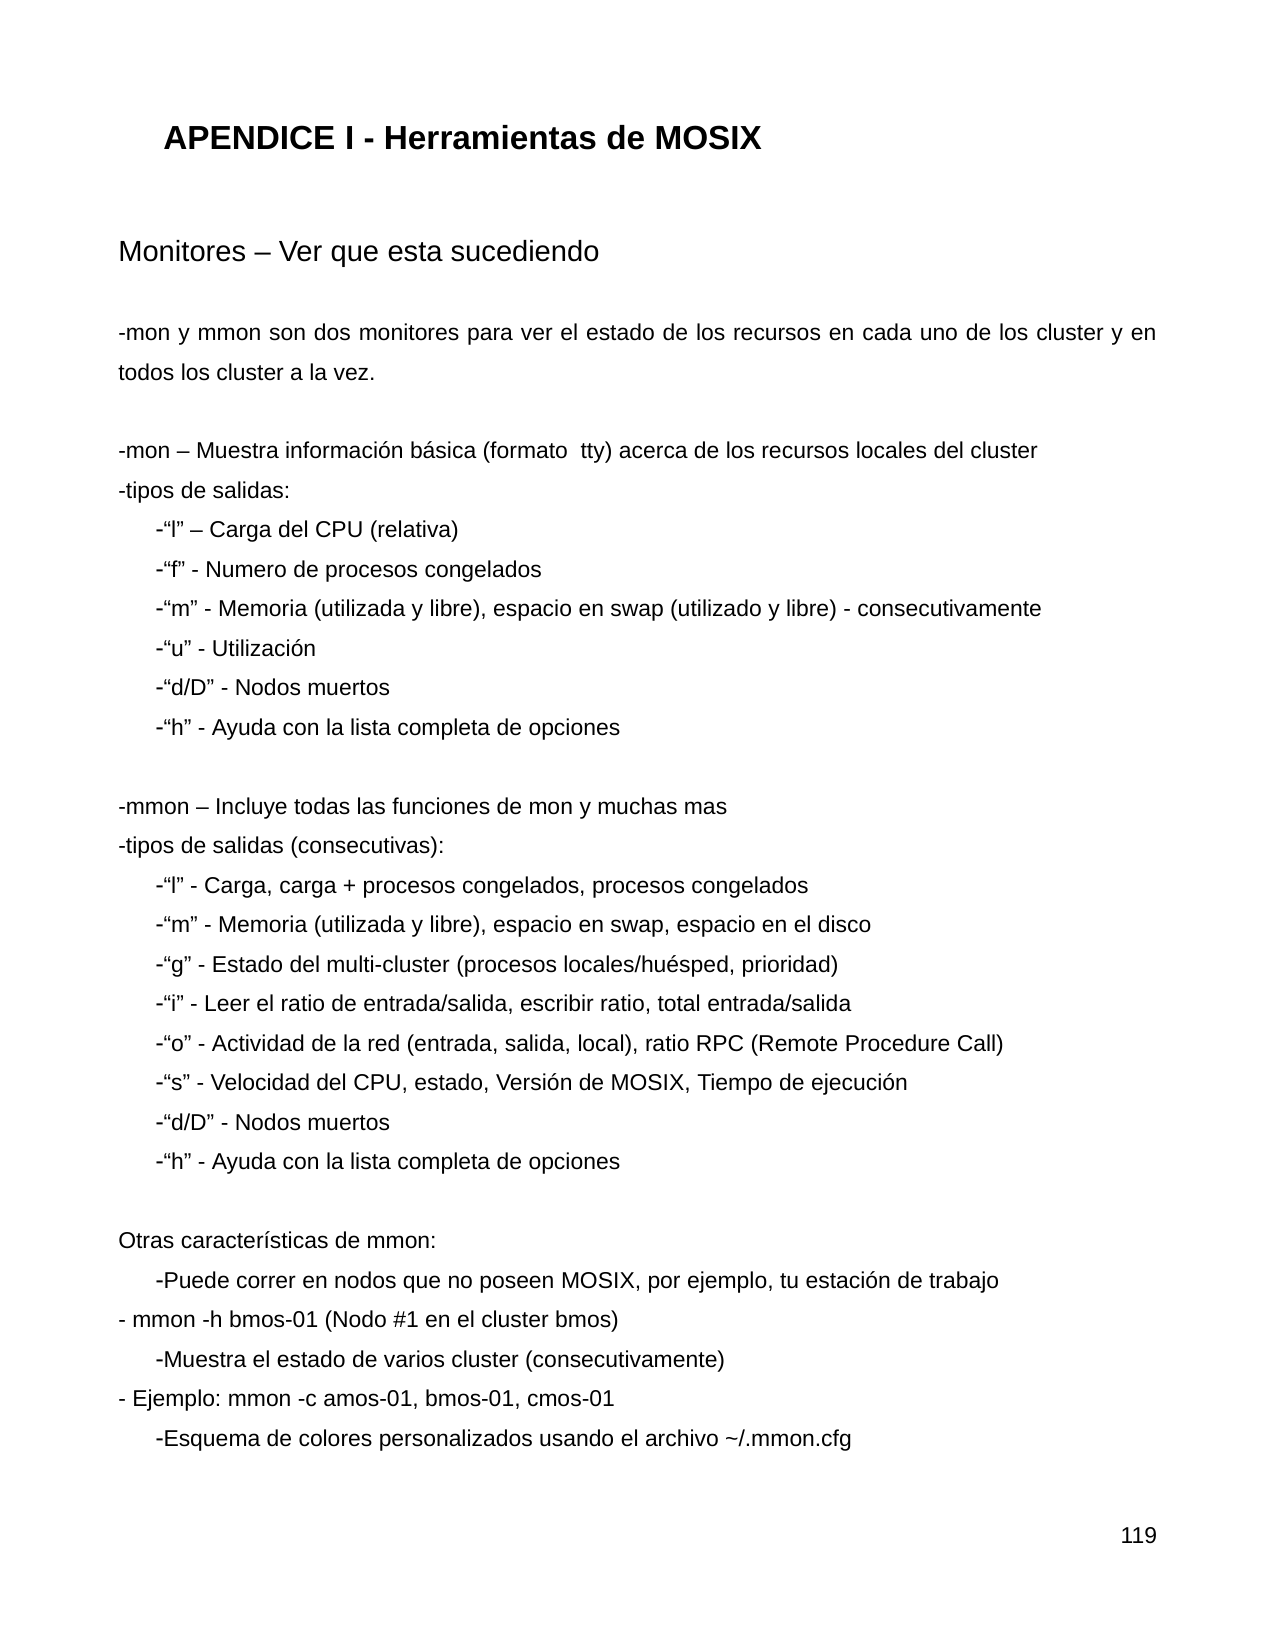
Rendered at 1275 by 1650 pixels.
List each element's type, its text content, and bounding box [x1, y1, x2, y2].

list “h” - Ayuda con la lista completa de opciones [156, 714, 1157, 740]
list “d/D” - Nodos muertos [156, 1109, 1157, 1135]
text -mon – Muestra información básica (formato tty) acerca de los recursos locales del cluster [118, 437, 1157, 464]
list “u” - Utilización [156, 635, 1157, 661]
list Esquema de colores personalizados usando el archivo ~/.mmon.cfg [156, 1424, 1157, 1451]
text -tipos de salidas: [118, 477, 1157, 503]
list Puede correr en nodos que no poseen MOSIX, por ejemplo, tu estación de trabajo [156, 1267, 1157, 1293]
list “f” - Numero de procesos congelados [156, 556, 1157, 582]
list “o” - Actividad de la red (entrada, salida, local), ratio RPC (Remote Procedure Call) [156, 1030, 1157, 1056]
list “l” - Carga, carga + procesos congelados, procesos congelados [156, 872, 1157, 898]
text - Ejemplo: mmon -c amos-01, bmos-01, cmos-01 [118, 1385, 1157, 1411]
text -mon y mmon son dos monitores para ver el estado de los recursos en cada uno de los cluster y en todos los cluster a la vez. [118, 319, 1157, 385]
list “m” - Memoria (utilizada y libre), espacio en swap, espacio en el disco [156, 911, 1157, 938]
text Otras características de mmon: [118, 1227, 1157, 1253]
text -tipos de salidas (consecutivas): [118, 832, 1157, 859]
text -mmon – Incluye todas las funciones de mon y muchas mas [118, 793, 1157, 819]
list “i” - Leer el ratio de entrada/salida, escribir ratio, total entrada/salida [156, 990, 1157, 1017]
subtitle APENDICE I - Herramientas de MOSIX [118, 118, 1157, 157]
list Muestra el estado de varios cluster (consecutivamente) [156, 1346, 1157, 1372]
list “l” – Carga del CPU (relativa) [156, 516, 1157, 543]
list “m” - Memoria (utilizada y libre), espacio en swap (utilizado y libre) - consecutivamente [156, 595, 1157, 622]
list “d/D” - Nodos muertos [156, 674, 1157, 701]
list “g” - Estado del multi-cluster (procesos locales/huésped, prioridad) [156, 951, 1157, 977]
text - mmon -h bmos-01 (Nodo #1 en el cluster bmos) [118, 1306, 1157, 1332]
text Monitores – Ver que esta sucediendo [118, 233, 1157, 267]
list “h” - Ayuda con la lista completa de opciones [156, 1148, 1157, 1174]
list “s” - Velocidad del CPU, estado, Versión de MOSIX, Tiempo de ejecución [156, 1069, 1157, 1096]
